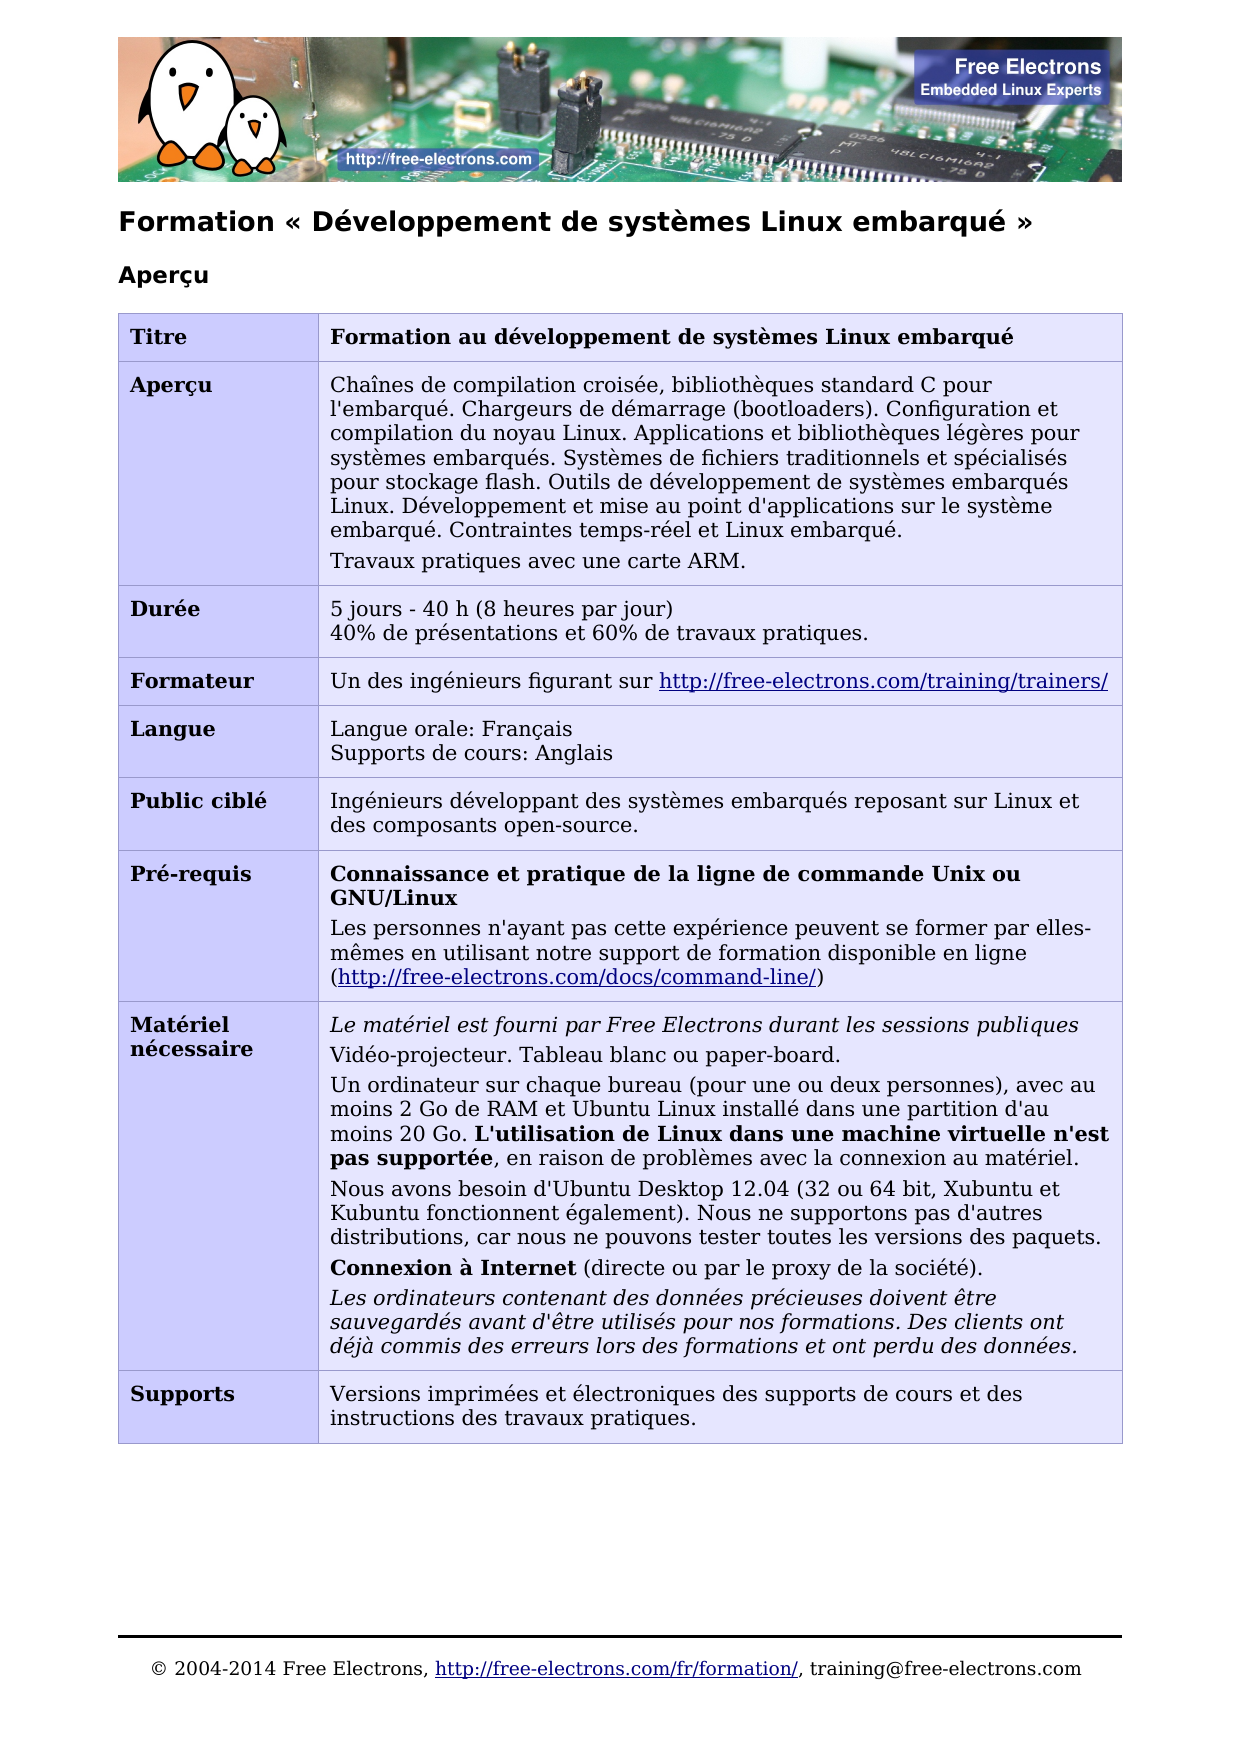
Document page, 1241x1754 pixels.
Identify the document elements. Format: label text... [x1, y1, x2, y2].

table_cell Langue orale: Français Supports de cours: Anglais [319, 706, 1122, 777]
table_cell Langue [119, 706, 318, 777]
table_cell Formateur [119, 658, 318, 705]
table_cell Durée [119, 586, 318, 657]
table_header Formation au développement de systèmes Linux embarqué [319, 314, 1122, 361]
table_cell Aperçu [119, 362, 318, 585]
table_cell Supports [119, 1371, 318, 1443]
subtitle Aperçu [118, 262, 1122, 289]
table_cell Matériel nécessaire [119, 1002, 318, 1370]
table_cell Pré-requis [119, 851, 318, 1001]
table_cell 5 jours - 40 h (8 heures par jour) 40% de présentations et 60% de travaux pratiques. [319, 586, 1122, 657]
table_header Titre [119, 314, 318, 361]
table_cell Public ciblé [119, 778, 318, 850]
table_cell Connaissance et pratique de la ligne de commande Unix ou GNU/Linux Les personnes n'ayant pas cette expérience peuvent se former par elles-mêmes en utilisant notre support de formation disponible en ligne (http://free-electrons.com/docs/command-line/) [319, 851, 1122, 1001]
subtitle Formation « Développement de systèmes Linux embarqué » [118, 206, 1122, 237]
table_cell Ingénieurs développant des systèmes embarqués reposant sur Linux et des composants open-source. [319, 778, 1122, 850]
table_cell Le matériel est fourni par Free Electrons durant les sessions publiques Vidéo-projecteur. Tableau blanc ou paper-board. Un ordinateur sur chaque bureau (pour une ou deux personnes), avec au moins 2 Go de RAM et Ubuntu Linux installé dans une partition d'au moins 20 Go. L'utilisation de Linux dans une machine virtuelle n'est pas supportée, en raison de problèmes avec la connexion au matériel. Nous avons besoin d'Ubuntu Desktop 12.04 (32 ou 64 bit, Xubuntu et Kubuntu fonctionnent également). Nous ne supportons pas d'autres distributions, car nous ne pouvons tester toutes les versions des paquets. Connexion à Internet (directe ou par le proxy de la société). Les ordinateurs contenant des données précieuses doivent être sauvegardés avant d'être utilisés pour nos formations. Des clients ont déjà commis des erreurs lors des formations et ont perdu des données. [319, 1002, 1122, 1370]
picture [118, 37, 1122, 182]
table_cell Un des ingénieurs figurant sur http://free-electrons.com/training/trainers/ [319, 658, 1122, 705]
table_cell Chaînes de compilation croisée, bibliothèques standard C pour l'embarqué. Chargeurs de démarrage (bootloaders). Configuration et compilation du noyau Linux. Applications et bibliothèques légères pour systèmes embarqués. Systèmes de fichiers traditionnels et spécialisés pour stockage flash. Outils de développement de systèmes embarqués Linux. Développement et mise au point d'applications sur le système embarqué. Contraintes temps-réel et Linux embarqué. Travaux pratiques avec une carte ARM. [319, 362, 1122, 585]
table_cell Versions imprimées et électroniques des supports de cours et des instructions des travaux pratiques. [319, 1371, 1122, 1443]
